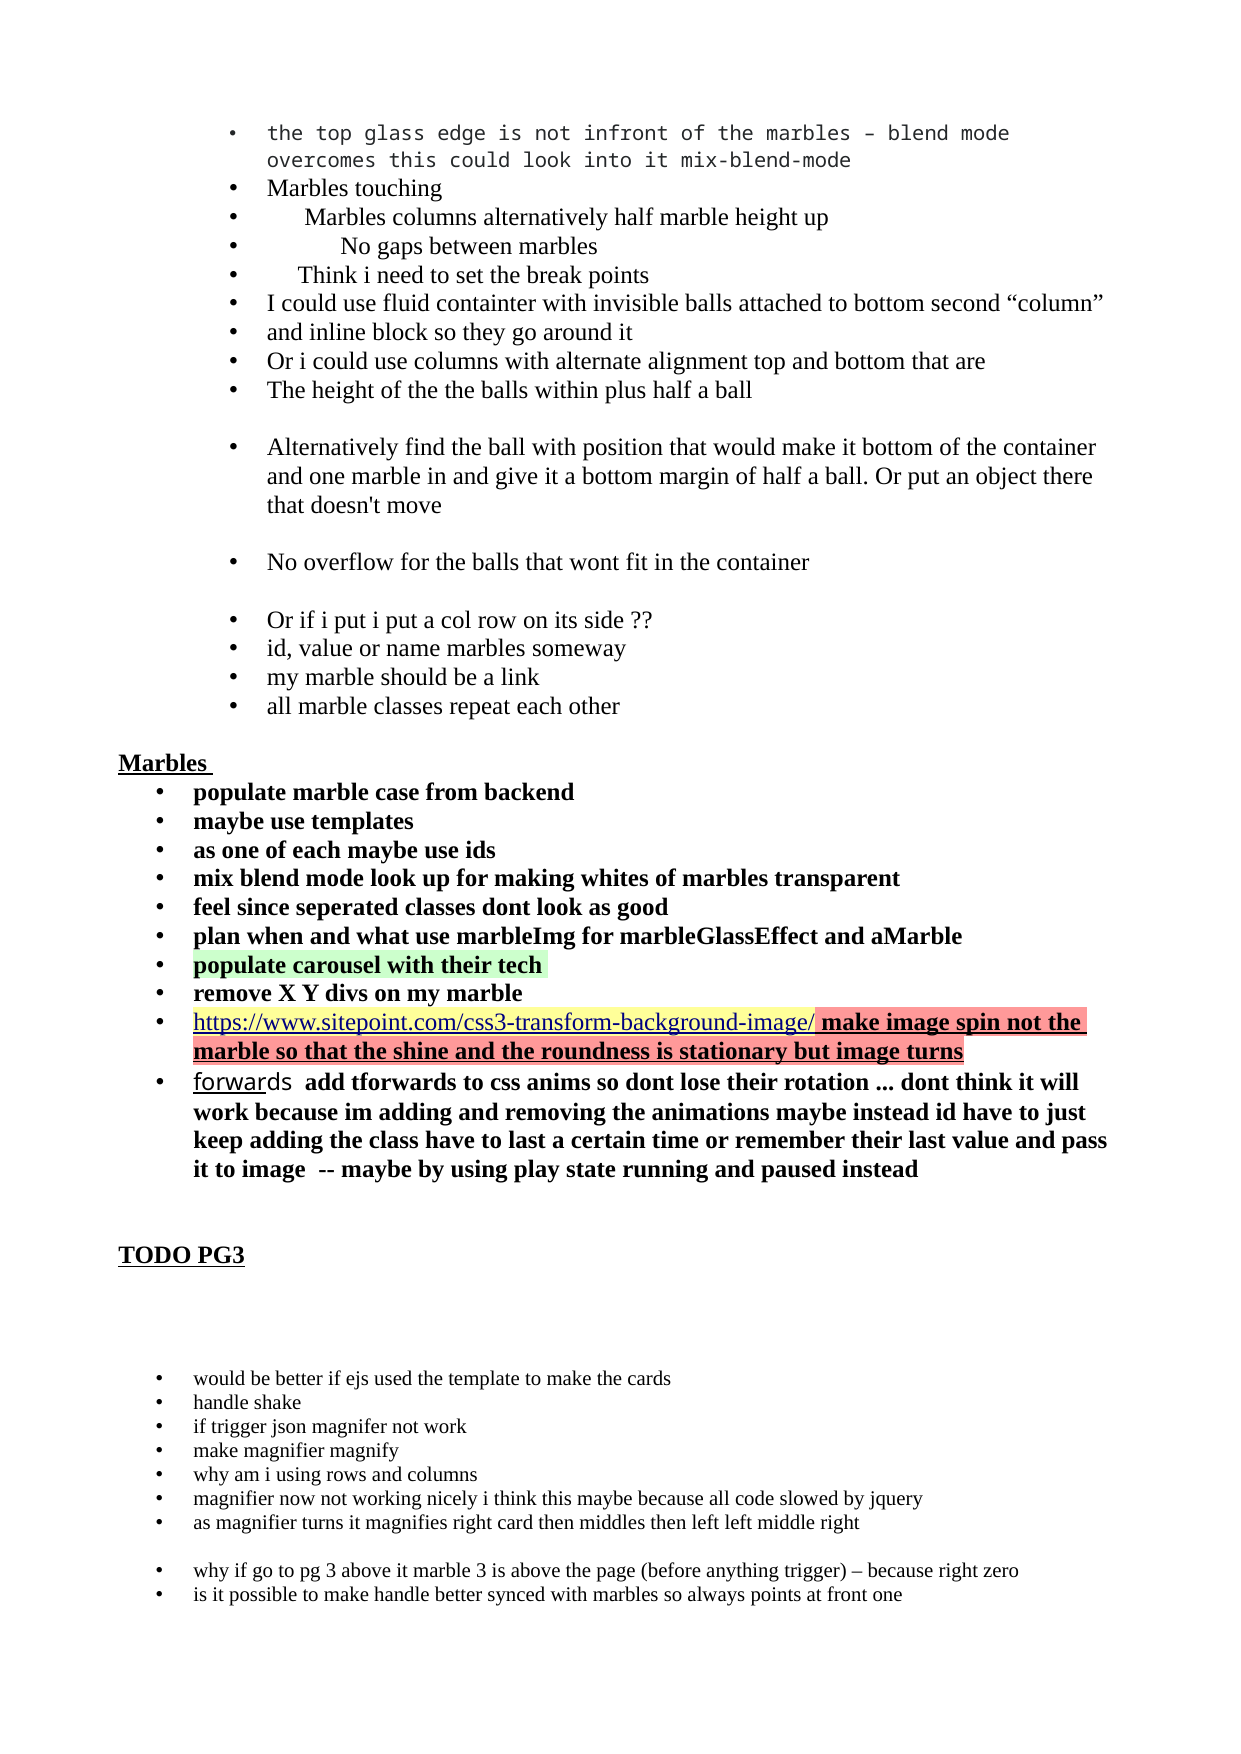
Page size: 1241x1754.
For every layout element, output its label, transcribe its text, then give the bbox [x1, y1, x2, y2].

list would be better if ejs used the template to make the cards [156, 1366, 1122, 1389]
list magnifier now not working nicely i think this maybe because all code slowed by jquery [156, 1486, 1122, 1510]
list the top glass edge is not infront of the marbles – blend mode overcomes this could look into it mix-blend-mode [229, 118, 1122, 173]
list and inline block so they go around it [229, 317, 1122, 346]
list plan when and what use marbleImg for marbleGlassEffect and aMarble [156, 921, 1122, 950]
list Marbles columns alternatively half marble height up [229, 202, 1122, 231]
list The height of the the balls within plus half a ball [229, 375, 1122, 403]
list id, value or name marbles someway [229, 633, 1122, 662]
list https://www.sitepoint.com/css3-transform-background-image/ make image spin not the marble so that the shine and the roundness is stationary but image turns [156, 1007, 1122, 1065]
list populate marble case from backend [156, 777, 1122, 806]
list remove X Y divs on my marble [156, 978, 1122, 1007]
list No overflow for the balls that wont fit in the container [229, 547, 1122, 576]
list populate carousel with their tech [156, 950, 1122, 978]
list why if go to pg 3 above it marble 3 is above the page (before anything trigger) – because right zero [156, 1558, 1122, 1582]
list make magnifier magnify [156, 1438, 1122, 1462]
list Or i could use columns with alternate alignment top and bottom that are [229, 346, 1122, 375]
list if trigger json magnifer not work [156, 1414, 1122, 1438]
list forwards add tforwards to css anims so dont lose their rotation ... dont think it will work because im adding and removing the animations maybe instead id have to just keep adding the class have to last a certain time or remember their last value and pass it to image -- maybe by using play state running and paused instead [156, 1065, 1122, 1183]
list is it possible to make handle better synced with marbles so always points at front one [156, 1582, 1122, 1606]
list feel since seperated classes dont look as good [156, 892, 1122, 921]
list all marble classes repeat each other [229, 691, 1122, 720]
list as magnifier turns it magnifies right card then middles then left left middle right [156, 1510, 1122, 1534]
list Or if i put i put a col row on its side ?? [229, 605, 1122, 633]
text TODO PG3 [118, 1241, 1122, 1269]
list Marbles touching [229, 173, 1122, 202]
list why am i using rows and columns [156, 1462, 1122, 1486]
list Alternatively find the ball with position that would make it bottom of the container and one marble in and give it a bottom margin of half a ball. Or put an object there that doesn't move [229, 432, 1122, 518]
list Think i need to set the break points [229, 260, 1122, 288]
text Marbles [118, 748, 1122, 777]
list maybe use templates [156, 806, 1122, 835]
list No gaps between marbles [229, 231, 1122, 260]
list I could use fluid containter with invisible balls attached to bottom second “column” [229, 288, 1122, 317]
list handle shake [156, 1389, 1122, 1414]
list my marble should be a link [229, 662, 1122, 691]
list as one of each maybe use ids [156, 835, 1122, 863]
list mix blend mode look up for making whites of marbles transparent [156, 863, 1122, 892]
